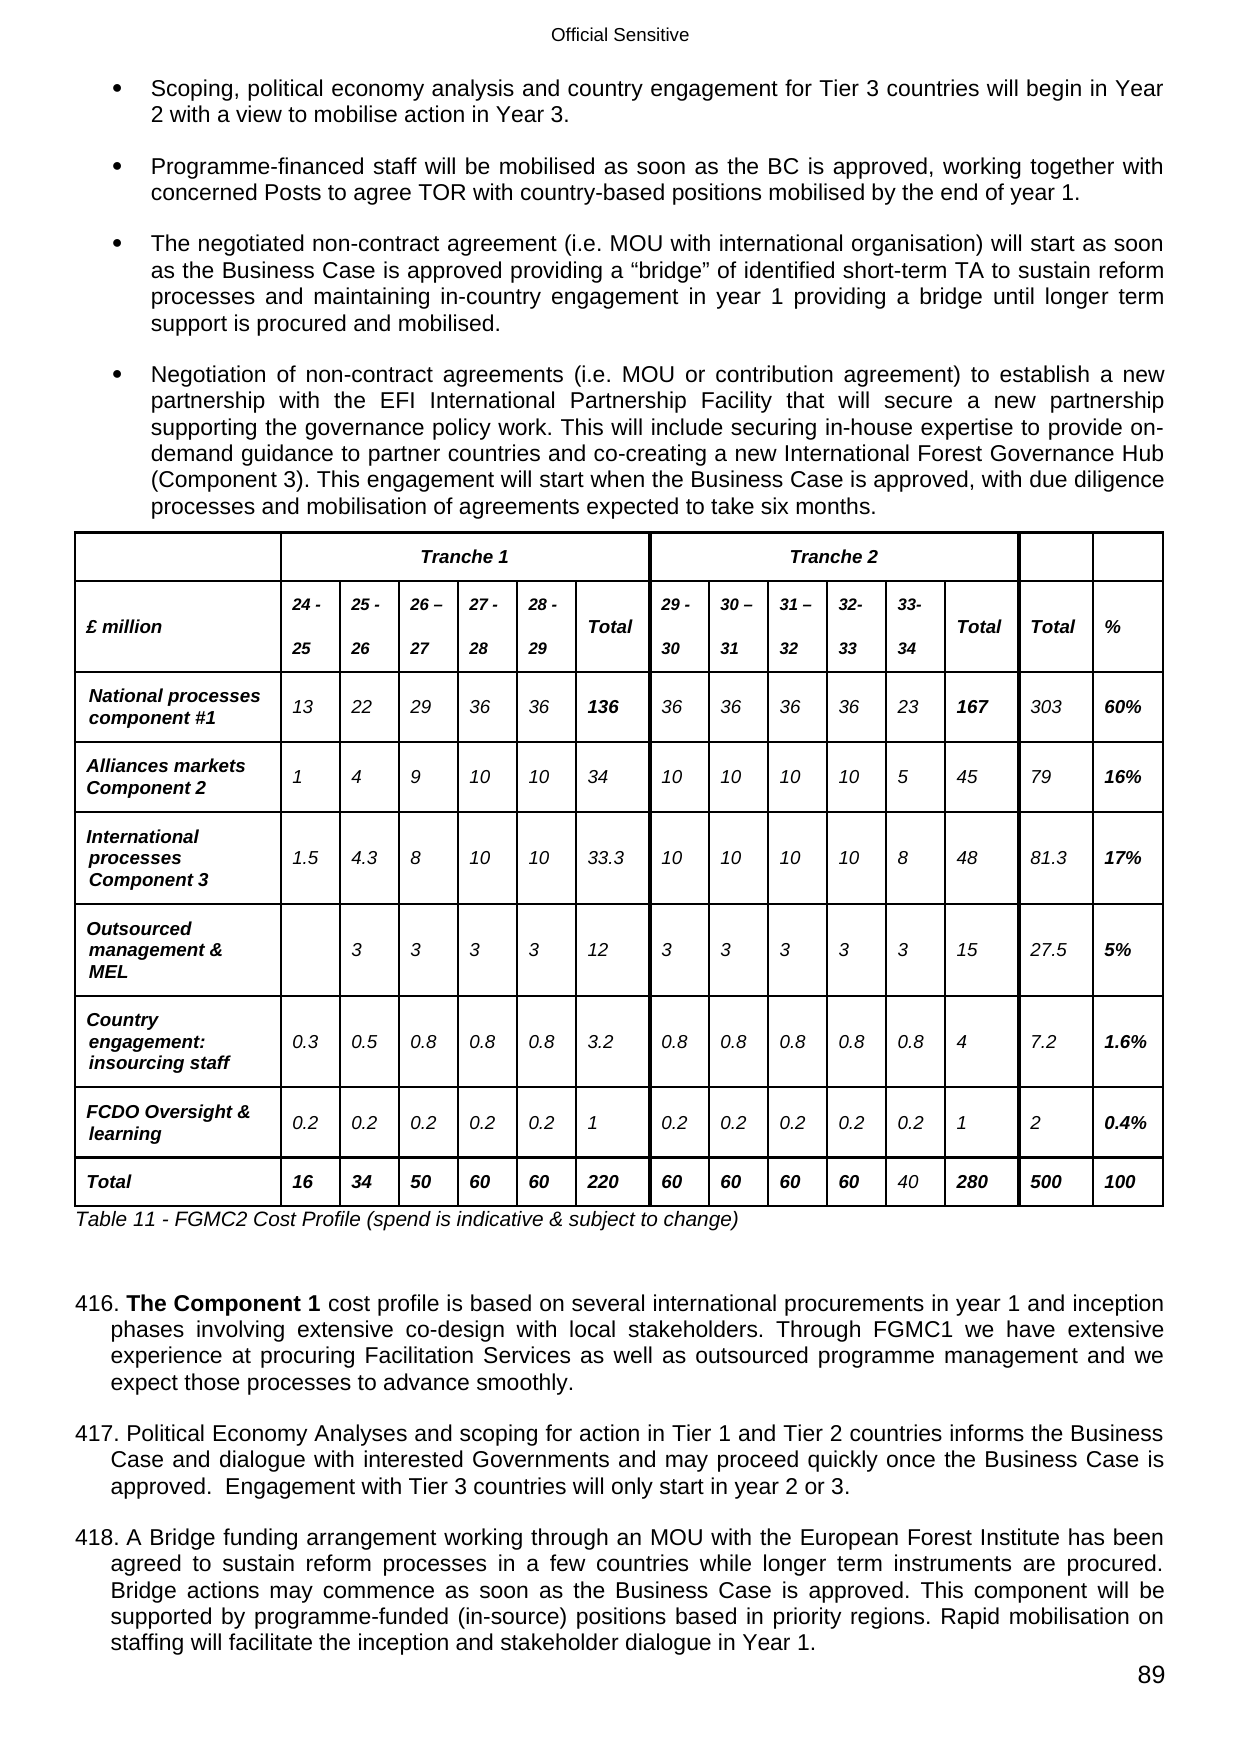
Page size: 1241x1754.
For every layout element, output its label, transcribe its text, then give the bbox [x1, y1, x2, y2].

table_cell 12 [577, 905, 648, 994]
table_cell 1 [282, 743, 339, 811]
table_cell 3 [341, 905, 398, 994]
table_cell 17% [1094, 813, 1162, 903]
list Programme-financed staff will be mobilised as soon as the BC is approved, working together with concerned Posts to agree TOR with country-based positions mobilised by the end of year 1. [113, 153, 1165, 205]
table_cell 10 [828, 743, 885, 811]
table_cell 0.8 [459, 997, 516, 1086]
table_cell 29 - 30 [652, 582, 708, 671]
table_cell 36 [769, 673, 826, 741]
table_cell 36 [828, 673, 885, 741]
table_cell 10 [769, 813, 826, 903]
table_cell 5 [887, 743, 944, 811]
table_cell 3 [710, 905, 767, 994]
table_cell 33.3 [577, 813, 648, 903]
table_cell 26 – 27 [400, 582, 457, 671]
table_cell 8 [887, 813, 944, 903]
table_cell 0.3 [282, 997, 339, 1086]
table_cell 0.8 [828, 997, 885, 1086]
table_cell 0.8 [710, 997, 767, 1086]
table_header [1094, 534, 1162, 580]
table_cell 36 [518, 673, 575, 741]
list Political Economy Analyses and scoping for action in Tier 1 and Tier 2 countries informs the Business Case and dialogue with interested Governments and may proceed quickly once the Business Case is approved. Engagement with Tier 3 countries will only start in year 2 or 3. [75, 1420, 1165, 1499]
table_cell 1.5 [282, 813, 339, 903]
table_cell 3 [769, 905, 826, 994]
table_cell 22 [341, 673, 398, 741]
table_cell Total [1021, 582, 1092, 671]
table_cell 13 [282, 673, 339, 741]
table_cell 10 [652, 743, 708, 811]
table_cell 0.8 [887, 997, 944, 1086]
table_cell FCDO Oversight & learning [76, 1088, 280, 1156]
table_cell 0.8 [518, 997, 575, 1086]
table_cell 3.2 [577, 997, 648, 1086]
table_cell 10 [459, 743, 516, 811]
table_cell 40 [887, 1159, 944, 1205]
table_cell Outsourced management & MEL [76, 905, 280, 994]
table_cell Total [946, 582, 1017, 671]
table_cell 36 [710, 673, 767, 741]
table_cell 3 [459, 905, 516, 994]
table_cell 303 [1021, 673, 1092, 741]
table_cell 10 [710, 743, 767, 811]
table_cell 0.2 [282, 1088, 339, 1156]
table_cell 10 [769, 743, 826, 811]
table_cell 34 [577, 743, 648, 811]
table_header Tranche 1 [282, 534, 648, 580]
table_cell 0.8 [769, 997, 826, 1086]
table_cell £ million [76, 582, 280, 671]
table_cell 10 [710, 813, 767, 903]
table_cell 31 – 32 [769, 582, 826, 671]
table_cell 60 [769, 1159, 826, 1205]
table_cell 4.3 [341, 813, 398, 903]
table_cell 24 - 25 [282, 582, 339, 671]
table_cell 23 [887, 673, 944, 741]
table_cell 1.6% [1094, 997, 1162, 1086]
list Negotiation of non-contract agreements (i.e. MOU or contribution agreement) to establish a new partnership with the EFI International Partnership Facility that will secure a new partnership supporting the governance policy work. This will include securing in-house expertise to provide on-demand guidance to partner countries and co-creating a new International Forest Governance Hub (Component 3). This engagement will start when the Business Case is approved, with due diligence processes and mobilisation of agreements expected to take six months. [113, 361, 1165, 519]
table_cell 0.2 [887, 1088, 944, 1156]
table_cell 100 [1094, 1159, 1162, 1205]
table_cell 50 [400, 1159, 457, 1205]
table_cell 0.5 [341, 997, 398, 1086]
table_cell International processes Component 3 [76, 813, 280, 903]
table_cell 28 - 29 [518, 582, 575, 671]
table_cell 34 [341, 1159, 398, 1205]
table_cell 32- 33 [828, 582, 885, 671]
table_cell 0.8 [400, 997, 457, 1086]
table_cell [282, 905, 339, 994]
table_cell 27 - 28 [459, 582, 516, 671]
table_cell 60 [828, 1159, 885, 1205]
table_cell 3 [828, 905, 885, 994]
table_cell 0.8 [652, 997, 708, 1086]
table_header Tranche 2 [652, 534, 1017, 580]
table_cell Alliances markets Component 2 [76, 743, 280, 811]
table_cell 9 [400, 743, 457, 811]
table_cell National processes component #1 [76, 673, 280, 741]
table_cell 15 [946, 905, 1017, 994]
table_cell 3 [400, 905, 457, 994]
table_cell 5% [1094, 905, 1162, 994]
table_cell 16 [282, 1159, 339, 1205]
table_cell 3 [652, 905, 708, 994]
table_cell 0.2 [518, 1088, 575, 1156]
table_cell Total [577, 582, 648, 671]
table_cell 60 [518, 1159, 575, 1205]
table_cell 0.2 [710, 1088, 767, 1156]
table_cell 30 – 31 [710, 582, 767, 671]
table_cell 4 [341, 743, 398, 811]
list A Bridge funding arrangement working through an MOU with the European Forest Institute has been agreed to sustain reform processes in a few countries while longer term instruments are procured. Bridge actions may commence as soon as the Business Case is approved. This component will be supported by programme-funded (in-source) positions based in priority regions. Rapid mobilisation on staffing will facilitate the inception and stakeholder dialogue in Year 1. [75, 1524, 1165, 1656]
table_cell 27.5 [1021, 905, 1092, 994]
table_cell 36 [652, 673, 708, 741]
table_cell % [1094, 582, 1162, 671]
table_cell 220 [577, 1159, 648, 1205]
table_cell 10 [518, 743, 575, 811]
table_cell 60 [652, 1159, 708, 1205]
table_cell 136 [577, 673, 648, 741]
table_cell 7.2 [1021, 997, 1092, 1086]
table_cell 16% [1094, 743, 1162, 811]
table_cell 0.2 [828, 1088, 885, 1156]
table_cell 2 [1021, 1088, 1092, 1156]
table_cell 10 [459, 813, 516, 903]
table_cell 25 - 26 [341, 582, 398, 671]
table_header [1021, 534, 1092, 580]
table_cell 280 [946, 1159, 1017, 1205]
table_cell 33- 34 [887, 582, 944, 671]
table_cell 1 [577, 1088, 648, 1156]
text Table 11 - FGMC2 Cost Profile (spend is indicative & subject to change) [75, 1207, 1165, 1231]
table_cell Country engagement: insourcing staff [76, 997, 280, 1086]
table_cell Total [76, 1159, 280, 1205]
table_cell 36 [459, 673, 516, 741]
list The Component 1 cost profile is based on several international procurements in year 1 and inception phases involving extensive co-design with local stakeholders. Through FGMC1 we have extensive experience at procuring Facilitation Services as well as outsourced programme management and we expect those processes to advance smoothly. [75, 1289, 1165, 1395]
table_cell 79 [1021, 743, 1092, 811]
table_cell 0.2 [769, 1088, 826, 1156]
table_cell 0.2 [400, 1088, 457, 1156]
table_cell 3 [887, 905, 944, 994]
table_cell 10 [518, 813, 575, 903]
table_cell 4 [946, 997, 1017, 1086]
table_cell 0.2 [459, 1088, 516, 1156]
table_cell 8 [400, 813, 457, 903]
table_cell 60 [459, 1159, 516, 1205]
table_header [76, 534, 280, 580]
table_cell 29 [400, 673, 457, 741]
table_cell 48 [946, 813, 1017, 903]
list Scoping, political economy analysis and country engagement for Tier 3 countries will begin in Year 2 with a view to mobilise action in Year 3. [113, 75, 1165, 128]
table_cell 0.2 [652, 1088, 708, 1156]
table_cell 10 [652, 813, 708, 903]
table_cell 500 [1021, 1159, 1092, 1205]
table_cell 45 [946, 743, 1017, 811]
table_cell 1 [946, 1088, 1017, 1156]
table_cell 3 [518, 905, 575, 994]
list The negotiated non-contract agreement (i.e. MOU with international organisation) will start as soon as the Business Case is approved providing a “bridge” of identified short-term TA to sustain reform processes and maintaining in-country engagement in year 1 providing a bridge until longer term support is procured and mobilised. [113, 230, 1165, 336]
table_cell 0.4% [1094, 1088, 1162, 1156]
table_cell 60% [1094, 673, 1162, 741]
table_cell 0.2 [341, 1088, 398, 1156]
table_cell 167 [946, 673, 1017, 741]
table_cell 81.3 [1021, 813, 1092, 903]
table_cell 60 [710, 1159, 767, 1205]
table_cell 10 [828, 813, 885, 903]
